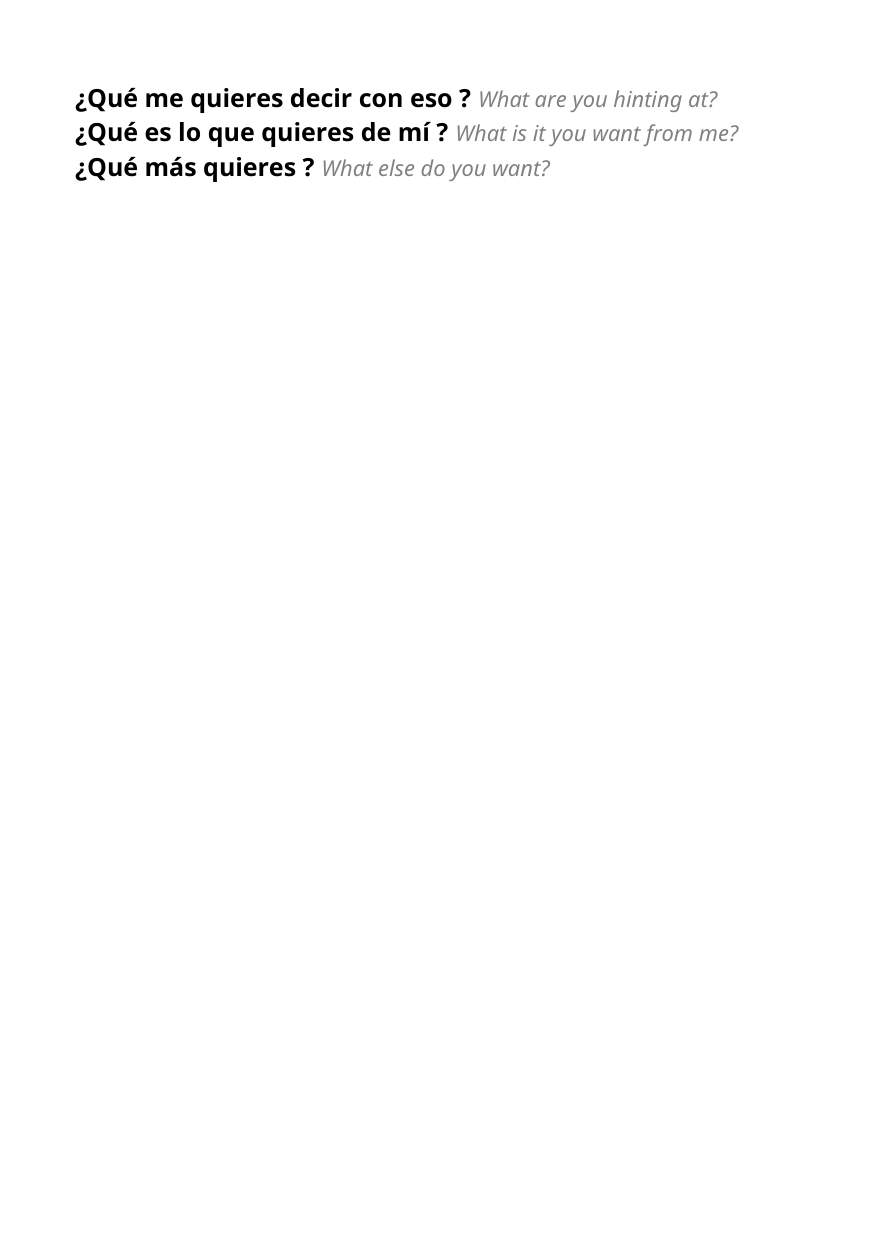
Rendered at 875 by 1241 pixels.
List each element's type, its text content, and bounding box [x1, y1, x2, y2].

text ¿Qué es lo que quieres de mí ? What is it you want from me? [75, 115, 799, 149]
text ¿Qué me quieres decir con eso ? What are you hinting at? [75, 81, 799, 115]
text ¿Qué más quieres ? What else do you want? [75, 149, 799, 183]
